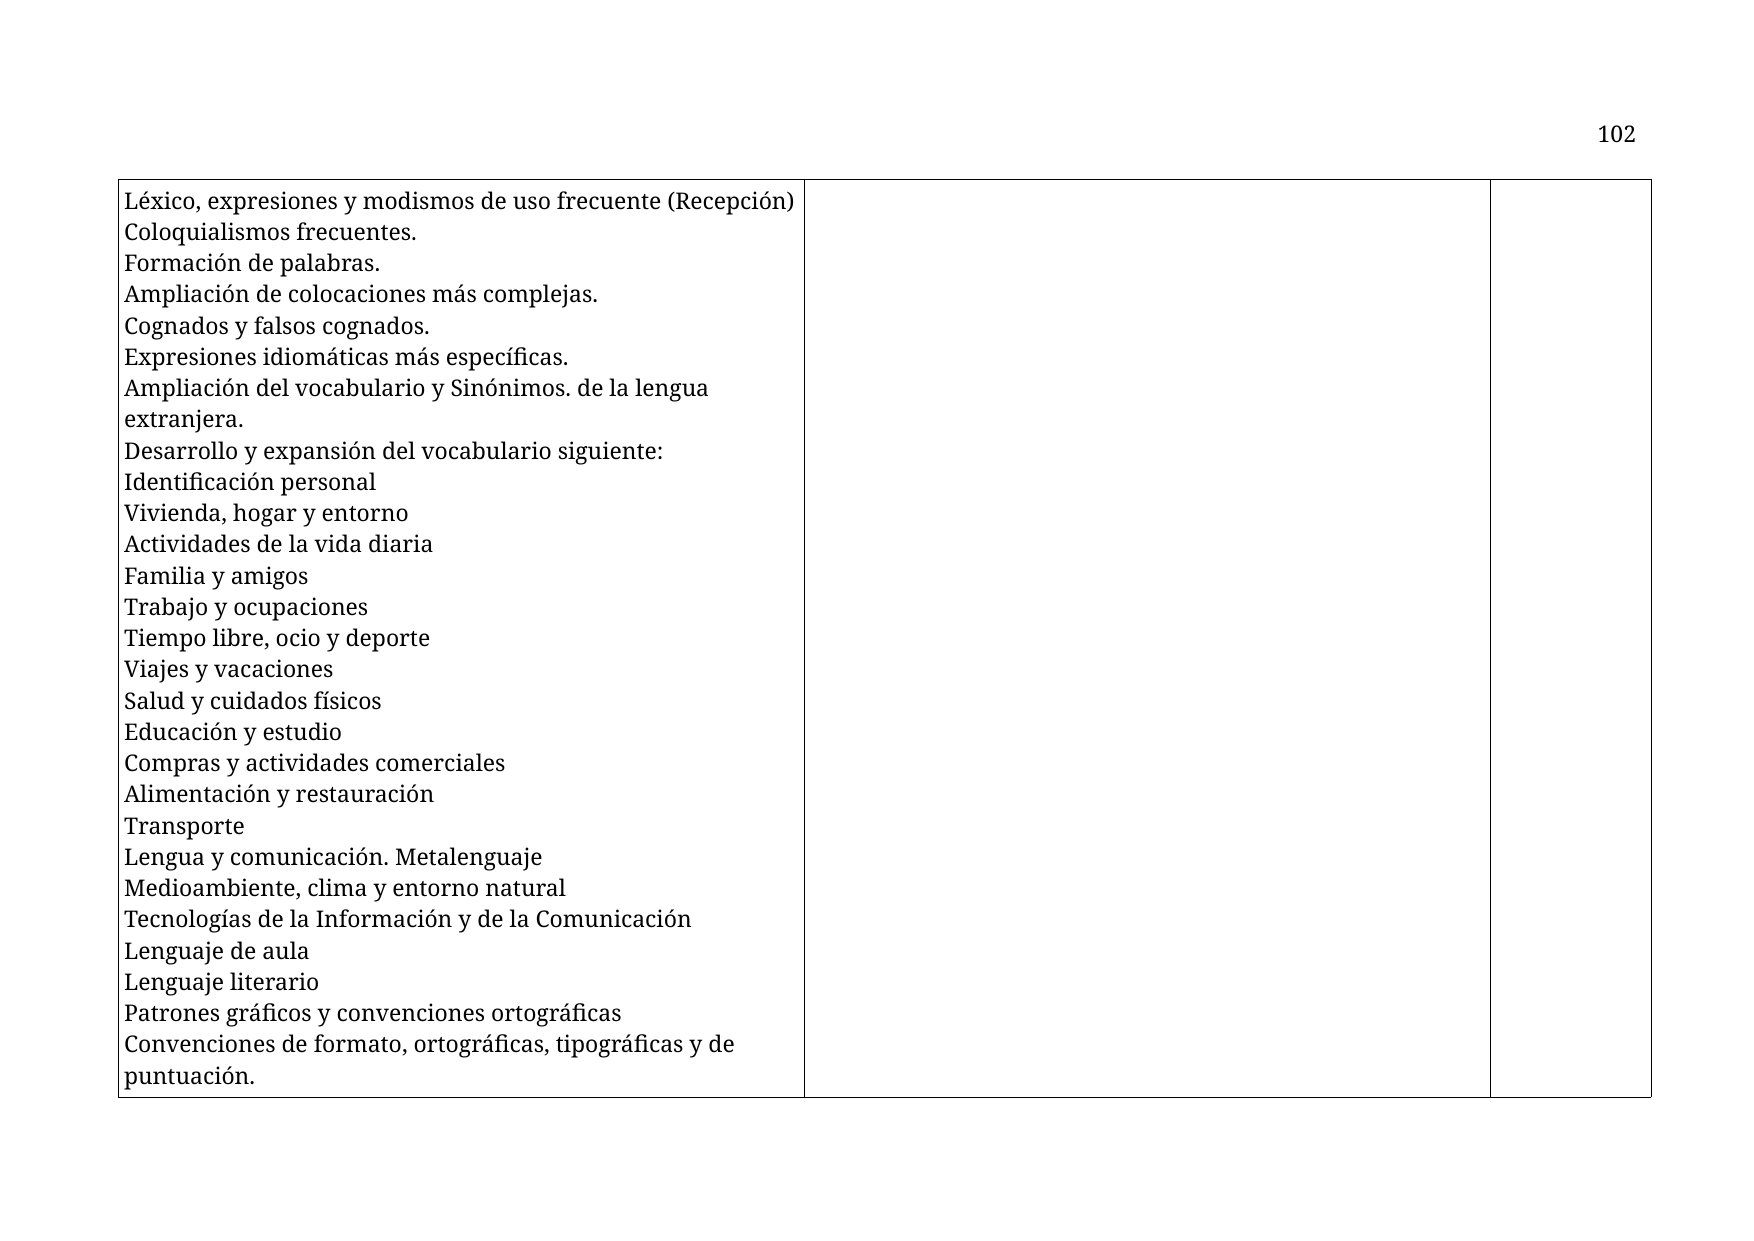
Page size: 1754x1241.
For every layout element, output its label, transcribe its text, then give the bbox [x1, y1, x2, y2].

table_cell [805, 180, 1490, 1097]
table_cell Léxico, expresiones y modismos de uso frecuente (Recepción) Coloquialismos frecuentes. Formación de palabras. Ampliación de colocaciones más complejas. Cognados y falsos cognados. Expresiones idiomáticas más específicas. Ampliación del vocabulario y Sinónimos. de la lengua extranjera. Desarrollo y expansión del vocabulario siguiente: Identificación personal Vivienda, hogar y entorno Actividades de la vida diaria Familia y amigos Trabajo y ocupaciones Tiempo libre, ocio y deporte Viajes y vacaciones Salud y cuidados físicos Educación y estudio Compras y actividades comerciales Alimentación y restauración Transporte Lengua y comunicación. Metalenguaje Medioambiente, clima y entorno natural Tecnologías de la Información y de la Comunicación Lenguaje de aula Lenguaje literario Patrones gráficos y convenciones ortográficas Convenciones de formato, ortográficas, tipográficas y de puntuación. [119, 180, 804, 1097]
table_cell [1491, 180, 1651, 1097]
